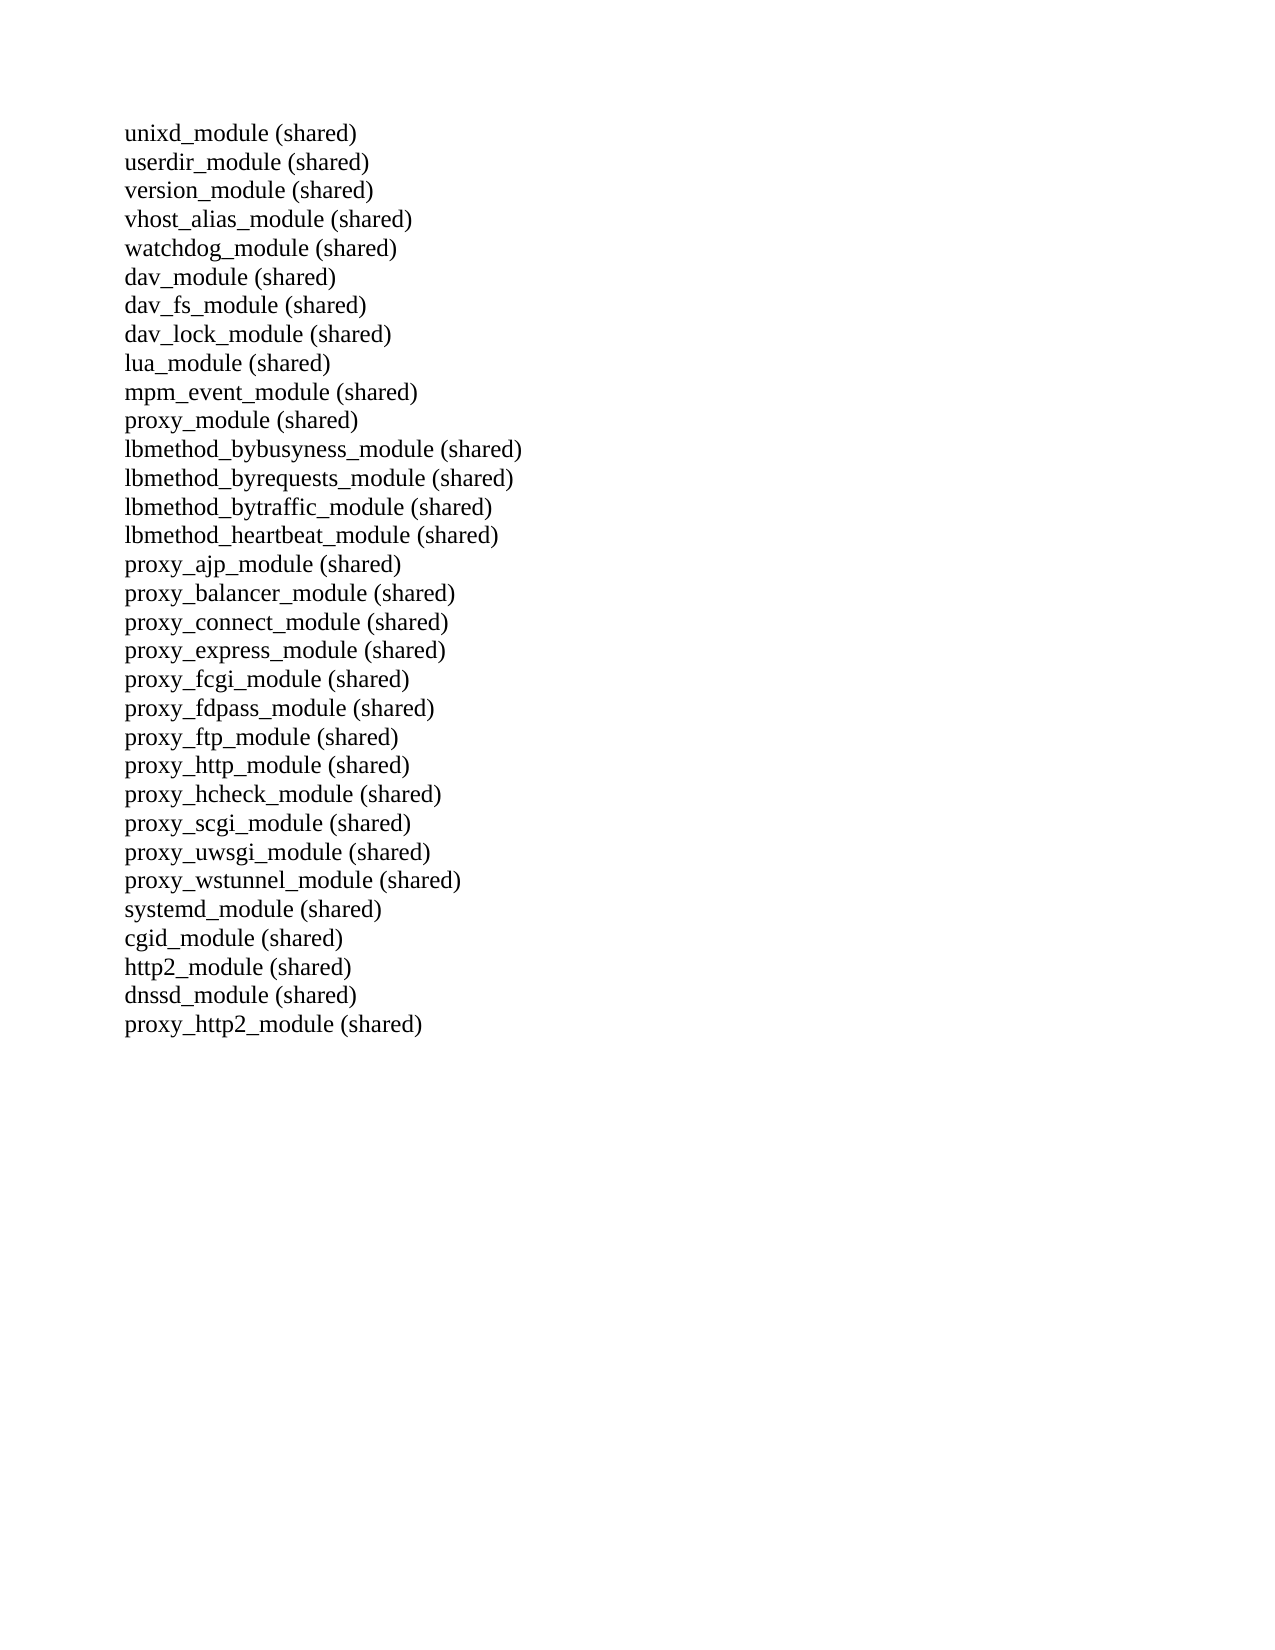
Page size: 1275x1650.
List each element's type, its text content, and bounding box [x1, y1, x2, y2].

text lua_module (shared) [118, 348, 1157, 377]
text systemd_module (shared) [118, 894, 1157, 923]
text proxy_uwsgi_module (shared) [118, 837, 1157, 866]
text unixd_module (shared) [118, 118, 1157, 147]
text proxy_ftp_module (shared) [118, 722, 1157, 751]
text dnssd_module (shared) [118, 981, 1157, 1009]
text proxy_wstunnel_module (shared) [118, 866, 1157, 894]
text cgid_module (shared) [118, 923, 1157, 952]
text proxy_connect_module (shared) [118, 607, 1157, 636]
text dav_fs_module (shared) [118, 291, 1157, 319]
text proxy_express_module (shared) [118, 636, 1157, 664]
text proxy_http_module (shared) [118, 751, 1157, 779]
text http2_module (shared) [118, 952, 1157, 981]
text mpm_event_module (shared) [118, 377, 1157, 406]
text proxy_module (shared) [118, 406, 1157, 434]
text version_module (shared) [118, 176, 1157, 204]
text proxy_fcgi_module (shared) [118, 664, 1157, 693]
text userdir_module (shared) [118, 147, 1157, 176]
text dav_module (shared) [118, 262, 1157, 291]
text dav_lock_module (shared) [118, 319, 1157, 348]
text proxy_http2_module (shared) [118, 1009, 1157, 1038]
text proxy_hcheck_module (shared) [118, 779, 1157, 808]
text vhost_alias_module (shared) [118, 204, 1157, 233]
text lbmethod_bytraffic_module (shared) [118, 492, 1157, 521]
text proxy_balancer_module (shared) [118, 578, 1157, 607]
text lbmethod_byrequests_module (shared) [118, 463, 1157, 492]
text lbmethod_heartbeat_module (shared) [118, 521, 1157, 549]
text lbmethod_bybusyness_module (shared) [118, 434, 1157, 463]
text proxy_scgi_module (shared) [118, 808, 1157, 837]
text proxy_fdpass_module (shared) [118, 693, 1157, 722]
text watchdog_module (shared) [118, 233, 1157, 262]
text proxy_ajp_module (shared) [118, 549, 1157, 578]
